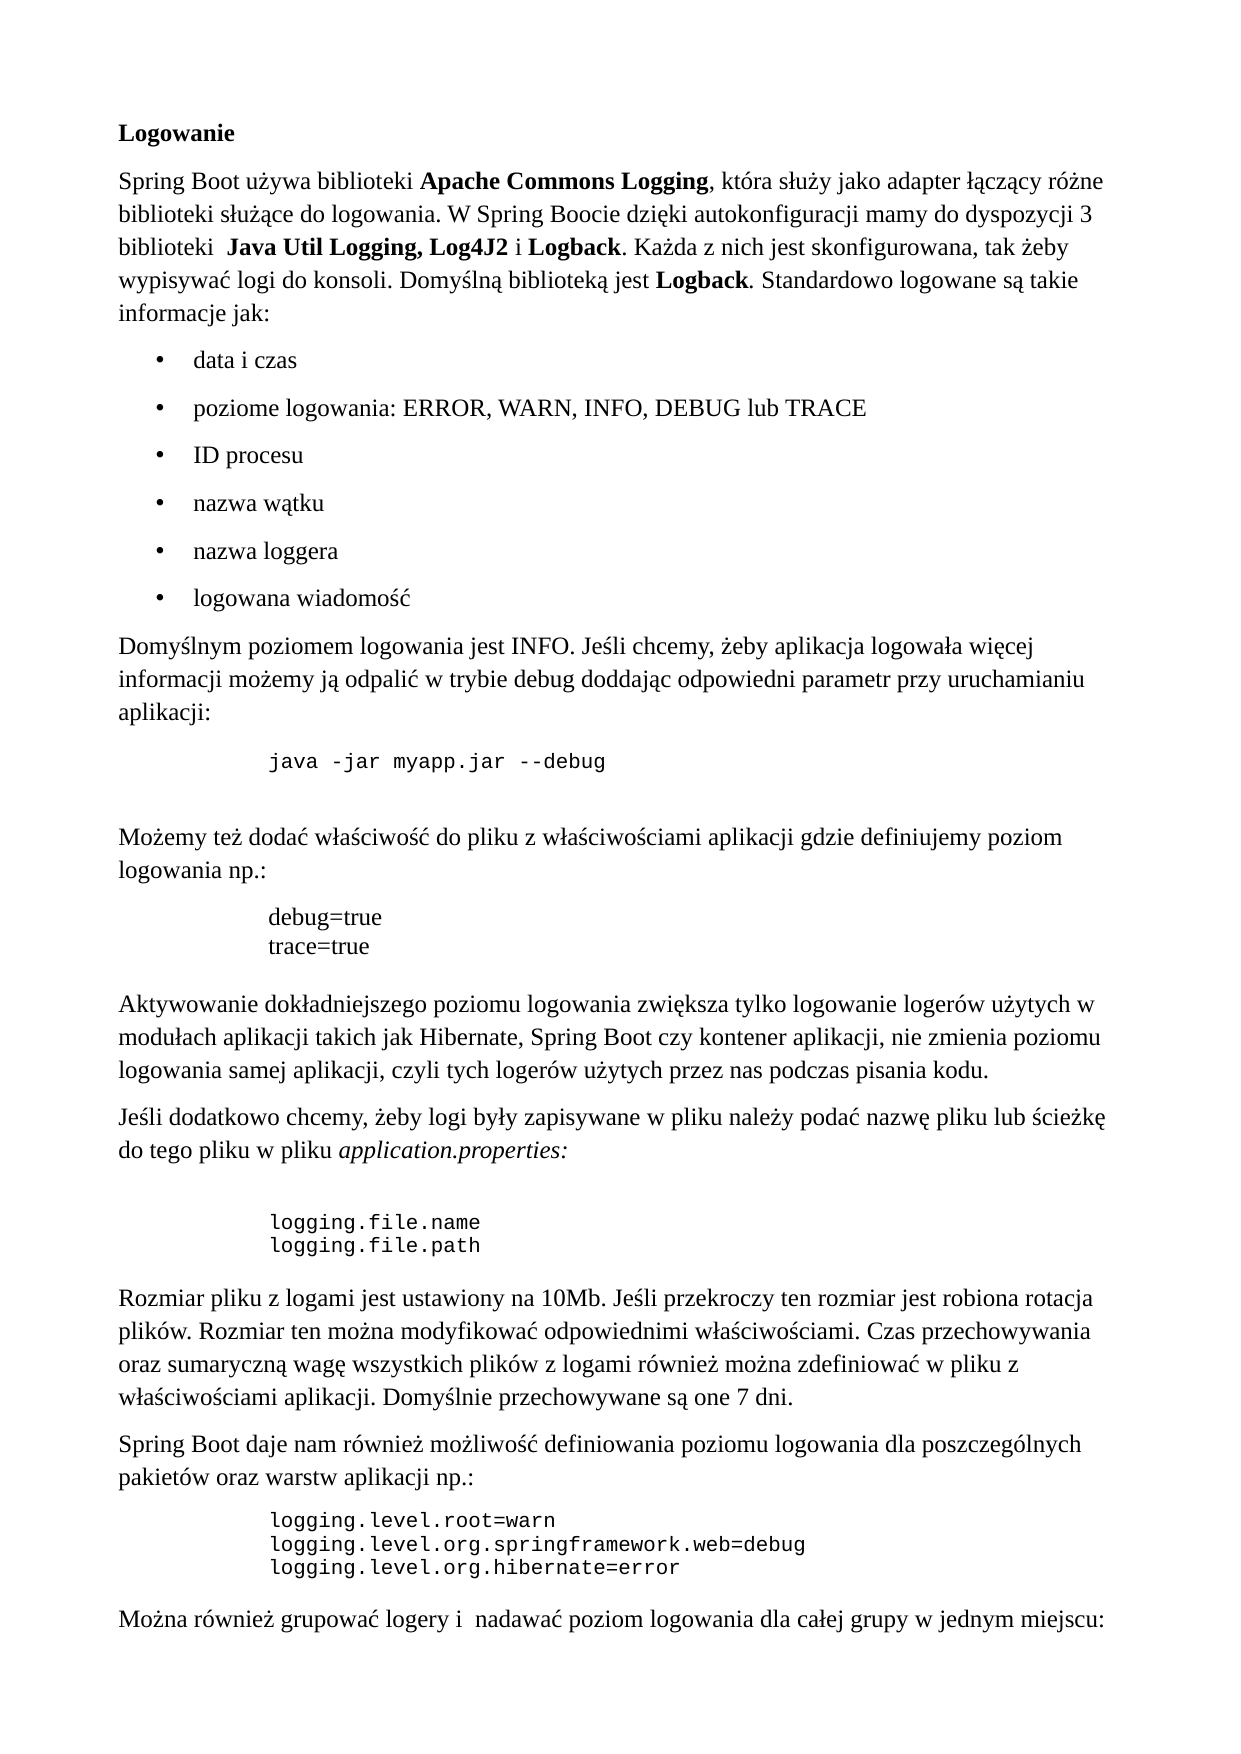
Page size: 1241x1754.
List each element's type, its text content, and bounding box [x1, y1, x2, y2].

text Można również grupować logery i nadawać poziom logowania dla całej grupy w jednym miejscu: [118, 1604, 1122, 1633]
text Logowanie [118, 118, 1122, 147]
text logging.file.path [193, 1235, 1122, 1259]
text debug=true trace=true [193, 902, 1122, 960]
text java -jar myapp.jar --debug [193, 745, 1122, 774]
list ID procesu [156, 441, 1122, 469]
text Spring Boot daje nam również możliwość definiowania poziomu logowania dla poszczególnych pakietów oraz warstw aplikacji np.: [118, 1429, 1122, 1491]
text Jeśli dodatkowo chcemy, żeby logi były zapisywane w pliku należy podać nazwę pliku lub ścieżkę do tego pliku w pliku application.properties: [118, 1102, 1122, 1164]
list nazwa wątku [156, 488, 1122, 517]
text logging.level.root=warn [193, 1510, 1122, 1534]
text logging.level.org.hibernate=error [193, 1557, 1122, 1581]
list data i czas [156, 345, 1122, 374]
text logging.level.org.springframework.web=debug [193, 1534, 1122, 1557]
text Spring Boot używa biblioteki Apache Commons Logging, która służy jako adapter łączący różne biblioteki służące do logowania. W Spring Boocie dzięki autokonfiguracji mamy do dyspozycji 3 biblioteki Java Util Logging, Log4J2 i Logback. Każda z nich jest skonfigurowana, tak żeby wypisywać logi do konsoli. Domyślną biblioteką jest Logback. Standardowo logowane są takie informacje jak: [118, 166, 1122, 327]
list logowana wiadomość [156, 583, 1122, 612]
list nazwa loggera [156, 536, 1122, 564]
text Aktywowanie dokładniejszego poziomu logowania zwiększa tylko logowanie logerów użytych w modułach aplikacji takich jak Hibernate, Spring Boot czy kontener aplikacji, nie zmienia poziomu logowania samej aplikacji, czyli tych logerów użytych przez nas podczas pisania kodu. [118, 989, 1122, 1083]
text Domyślnym poziomem logowania jest INFO. Jeśli chcemy, żeby aplikacja logowała więcej informacji możemy ją odpalić w trybie debug doddając odpowiedni parametr przy uruchamianiu aplikacji: [118, 631, 1122, 726]
text logging.file.name [193, 1212, 1122, 1235]
text Możemy też dodać właściwość do pliku z właściwościami aplikacji gdzie definiujemy poziom logowania np.: [118, 822, 1122, 884]
text Rozmiar pliku z logami jest ustawiony na 10Mb. Jeśli przekroczy ten rozmiar jest robiona rotacja plików. Rozmiar ten można modyfikować odpowiednimi właściwościami. Czas przechowywania oraz sumaryczną wagę wszystkich plików z logami również można zdefiniować w pliku z właściwościami aplikacji. Domyślnie przechowywane są one 7 dni. [118, 1283, 1122, 1411]
list poziome logowania: ERROR, WARN, INFO, DEBUG lub TRACE [156, 393, 1122, 422]
